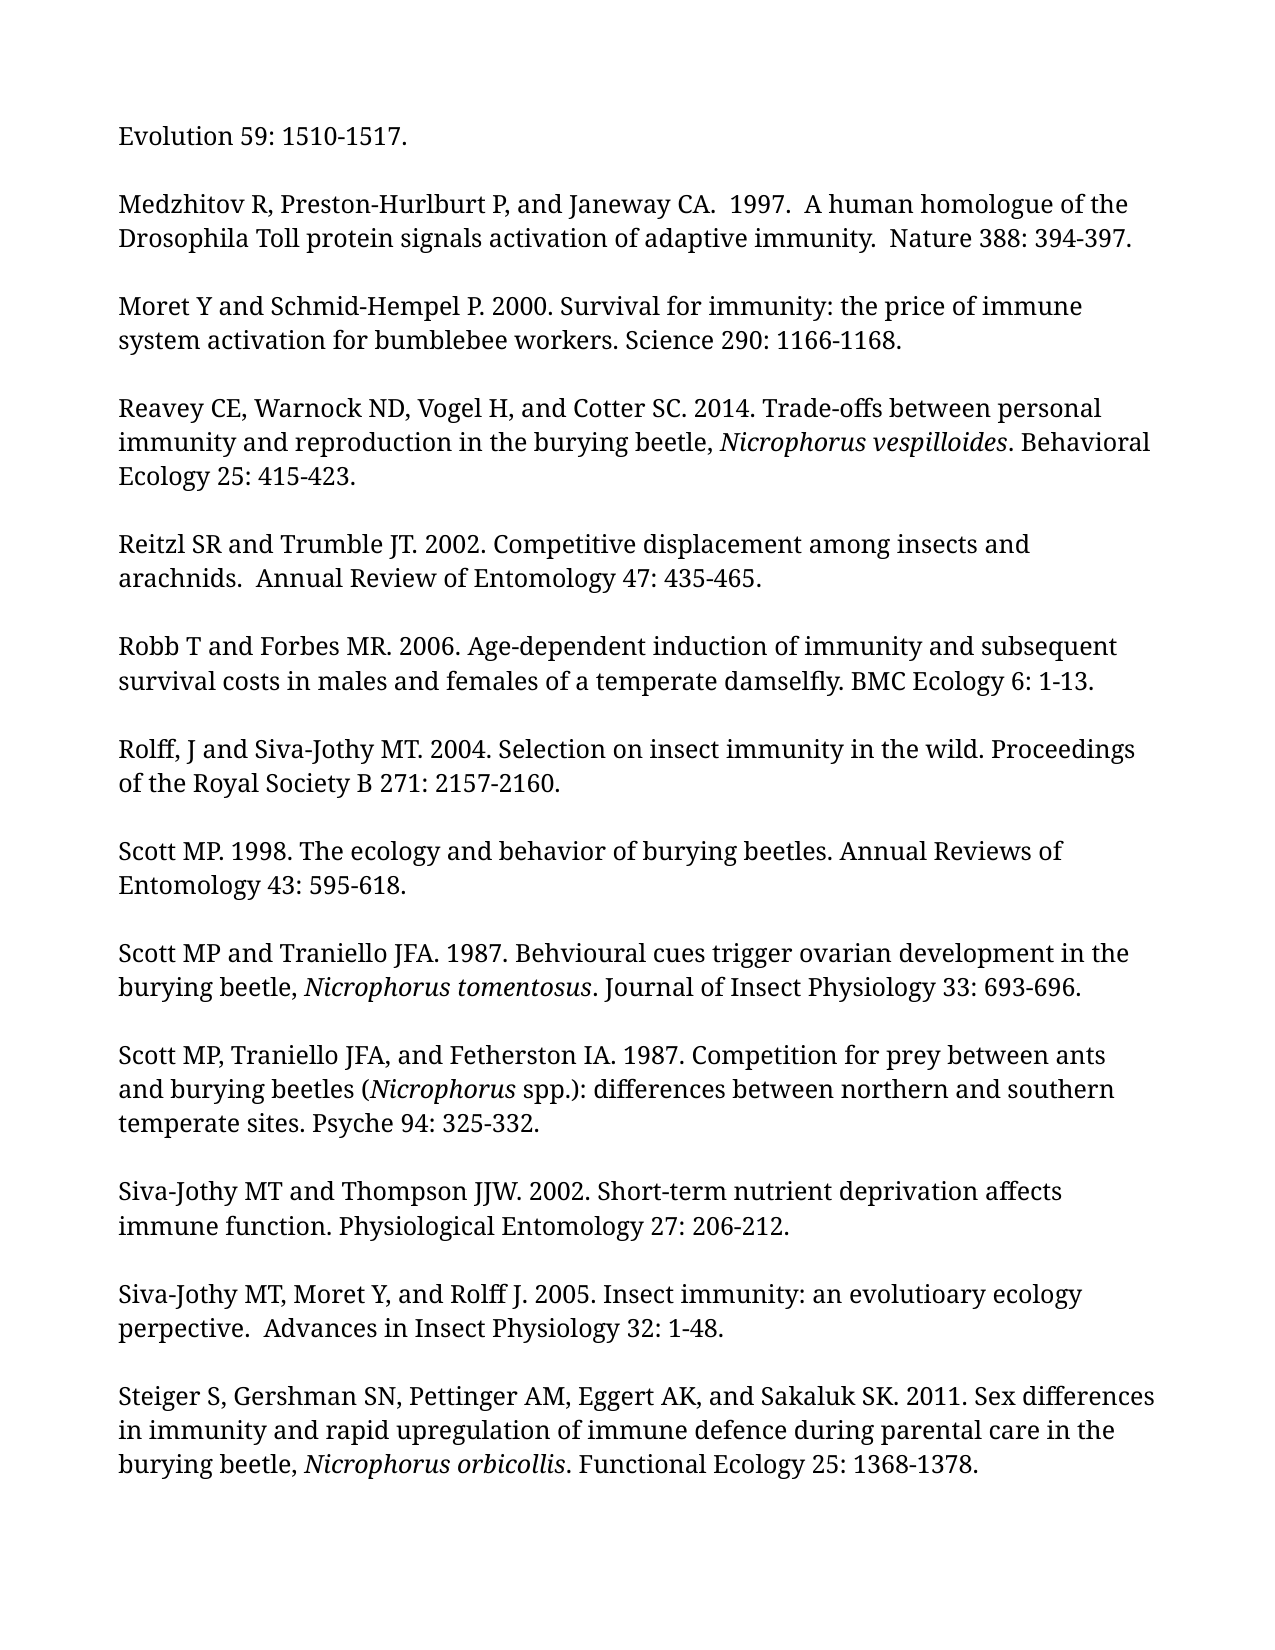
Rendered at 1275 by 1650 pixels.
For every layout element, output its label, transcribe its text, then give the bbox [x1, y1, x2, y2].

text Scott MP. 1998. The ecology and behavior of burying beetles. Annual Reviews of Entomology 43: 595-618. [118, 833, 1157, 902]
text Reitzl SR and Trumble JT. 2002. Competitive displacement among insects and arachnids. Annual Review of Entomology 47: 435-465. [118, 527, 1157, 595]
text Moret Y and Schmid-Hempel P. 2000. Survival for immunity: the price of immune system activation for bumblebee workers. Science 290: 1166-1168. [118, 288, 1157, 357]
text Scott MP, Traniello JFA, and Fetherston IA. 1987. Competition for prey between ants and burying beetles (Nicrophorus spp.): differences between northern and southern temperate sites. Psyche 94: 325-332. [118, 1038, 1157, 1140]
text Robb T and Forbes MR. 2006. Age-dependent induction of immunity and subsequent survival costs in males and females of a temperate damselfly. BMC Ecology 6: 1-13. [118, 629, 1157, 697]
text Rolff, J and Siva-Jothy MT. 2004. Selection on insect immunity in the wild. Proceedings of the Royal Society B 271: 2157-2160. [118, 731, 1157, 799]
text Scott MP and Traniello JFA. 1987. Behvioural cues trigger ovarian development in the burying beetle, Nicrophorus tomentosus. Journal of Insect Physiology 33: 693-696. [118, 936, 1157, 1004]
text Evolution 59: 1510-1517. [118, 118, 1157, 152]
text Siva-Jothy MT, Moret Y, and Rolff J. 2005. Insect immunity: an evolutioary ecology perpective. Advances in Insect Physiology 32: 1-48. [118, 1276, 1157, 1344]
text Steiger S, Gershman SN, Pettinger AM, Eggert AK, and Sakaluk SK. 2011. Sex differences in immunity and rapid upregulation of immune defence during parental care in the burying beetle, Nicrophorus orbicollis. Functional Ecology 25: 1368-1378. [118, 1378, 1157, 1481]
text Medzhitov R, Preston-Hurlburt P, and Janeway CA. 1997. A human homologue of the Drosophila Toll protein signals activation of adaptive immunity. Nature 388: 394-397. [118, 186, 1157, 254]
text Reavey CE, Warnock ND, Vogel H, and Cotter SC. 2014. Trade-offs between personal immunity and reproduction in the burying beetle, Nicrophorus vespilloides. Behavioral Ecology 25: 415-423. [118, 391, 1157, 493]
text Siva-Jothy MT and Thompson JJW. 2002. Short-term nutrient deprivation affects immune function. Physiological Entomology 27: 206-212. [118, 1174, 1157, 1242]
